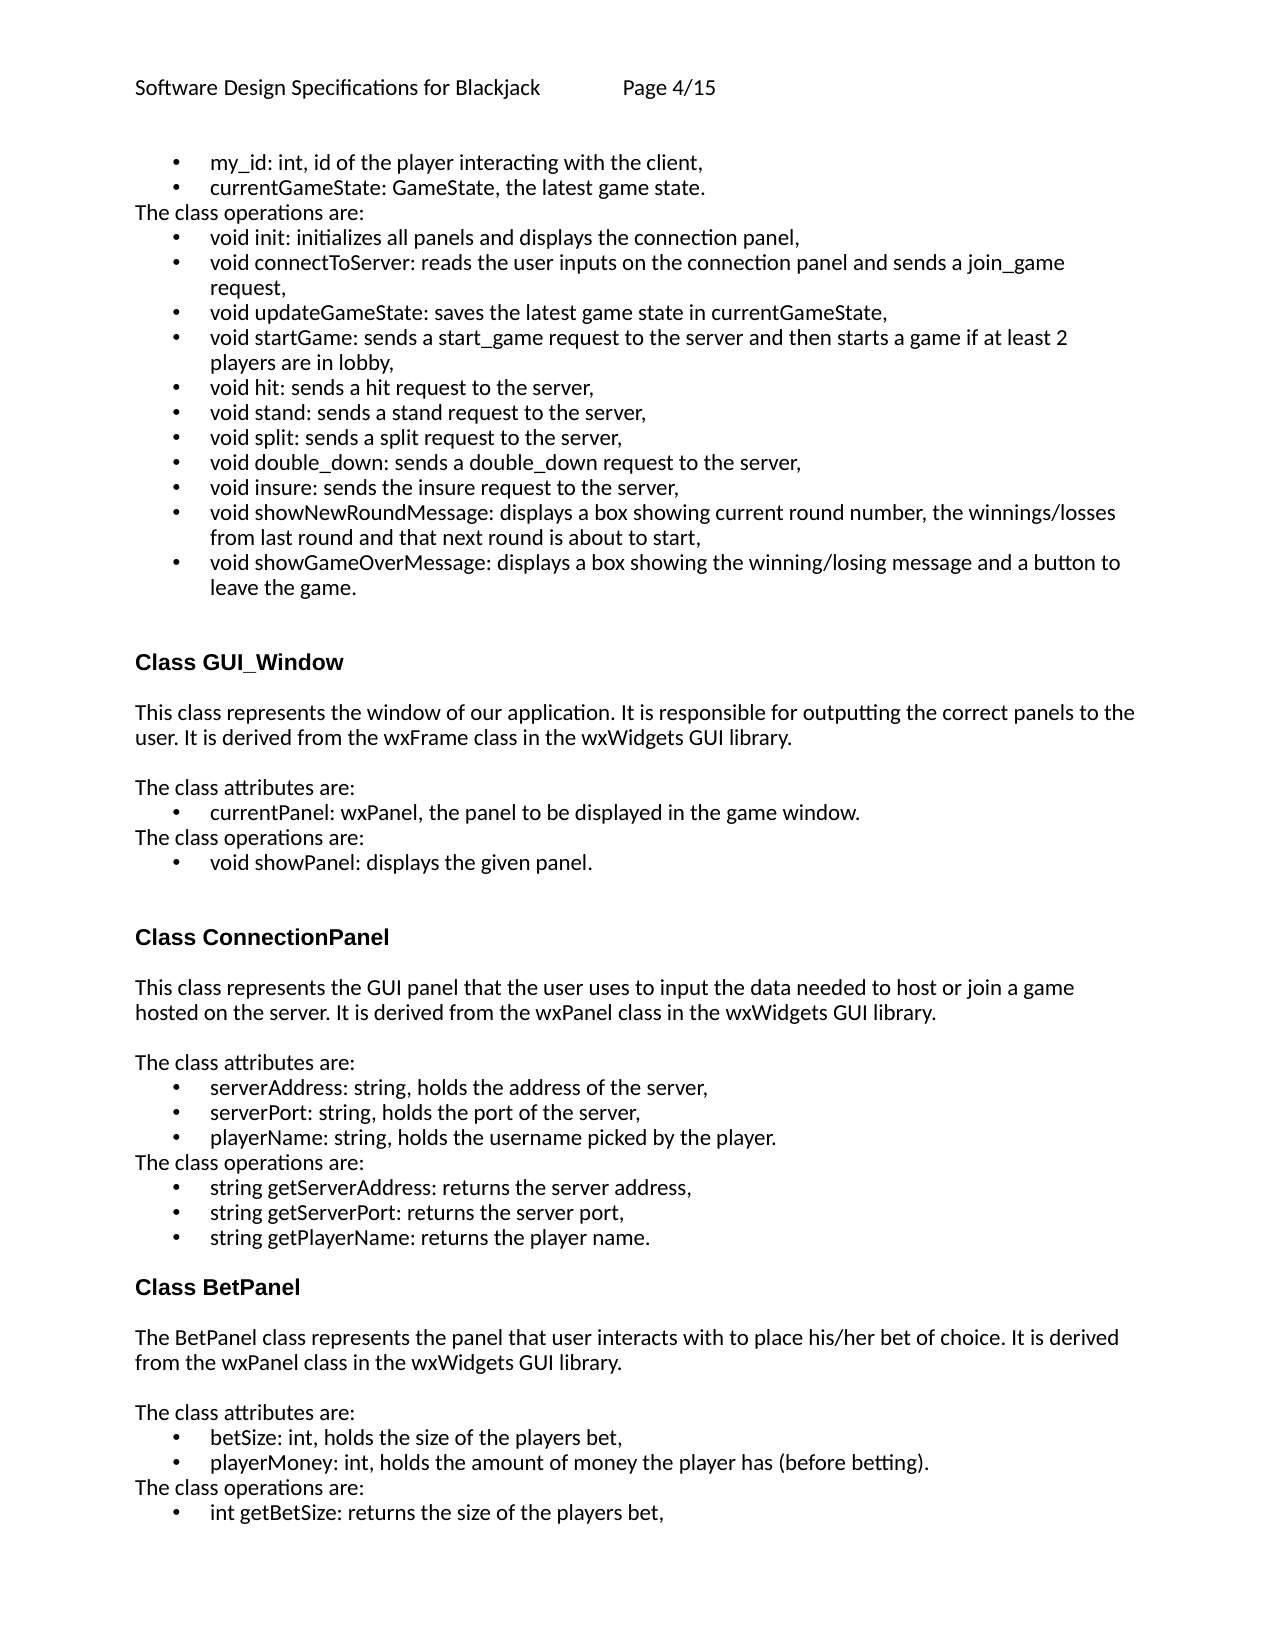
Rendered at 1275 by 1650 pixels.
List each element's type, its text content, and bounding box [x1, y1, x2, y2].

list playerMoney: int, holds the amount of money the player has (before betting). [172, 1450, 1140, 1475]
text The class operations are: [135, 200, 1140, 225]
list int getBetSize: returns the size of the players bet, [172, 1500, 1140, 1525]
list string getServerAddress: returns the server address, [172, 1175, 1140, 1200]
text This class represents the GUI panel that the user uses to input the data needed to host or join a game hosted on the server. It is derived from the wxPanel class in the wxWidgets GUI library. [135, 975, 1140, 1025]
text The class operations are: [135, 1475, 1140, 1500]
text The BetPanel class represents the panel that user interacts with to place his/her bet of choice. It is derived from the wxPanel class in the wxWidgets GUI library. [135, 1325, 1140, 1375]
list void init: initializes all panels and displays the connection panel, [172, 225, 1140, 250]
text The class attributes are: [135, 1050, 1140, 1075]
list void startGame: sends a start_game request to the server and then starts a game if at least 2 players are in lobby, [172, 325, 1140, 375]
list void showNewRoundMessage: displays a box showing current round number, the winnings/losses from last round and that next round is about to start, [172, 500, 1140, 550]
subtitle Class GUI_Window [135, 650, 1140, 675]
list string getServerPort: returns the server port, [172, 1200, 1140, 1225]
list playerName: string, holds the username picked by the player. [172, 1125, 1140, 1150]
text This class represents the window of our application. It is responsible for outputting the correct panels to the user. It is derived from the wxFrame class in the wxWidgets GUI library. [135, 700, 1140, 750]
list void insure: sends the insure request to the server, [172, 475, 1140, 500]
list void showGameOverMessage: displays a box showing the winning/losing message and a button to leave the game. [172, 550, 1140, 600]
list my_id: int, id of the player interacting with the client, [172, 150, 1140, 175]
list serverPort: string, holds the port of the server, [172, 1100, 1140, 1125]
list void double_down: sends a double_down request to the server, [172, 450, 1140, 475]
text The class operations are: [135, 1150, 1140, 1175]
subtitle Class BetPanel [135, 1275, 1140, 1300]
list void showPanel: displays the given panel. [172, 850, 1140, 875]
text The class attributes are: [135, 1400, 1140, 1425]
list currentGameState: GameState, the latest game state. [172, 175, 1140, 200]
list void hit: sends a hit request to the server, [172, 375, 1140, 400]
text The class attributes are: [135, 775, 1140, 800]
list currentPanel: wxPanel, the panel to be displayed in the game window. [172, 800, 1140, 825]
list void updateGameState: saves the latest game state in currentGameState, [172, 300, 1140, 325]
text The class operations are: [135, 825, 1140, 850]
list string getPlayerName: returns the player name. [172, 1225, 1140, 1250]
list void stand: sends a stand request to the server, [172, 400, 1140, 425]
list void connectToServer: reads the user inputs on the connection panel and sends a join_game request, [172, 250, 1140, 300]
list betSize: int, holds the size of the players bet, [172, 1425, 1140, 1450]
subtitle Class ConnectionPanel [135, 925, 1140, 950]
list void split: sends a split request to the server, [172, 425, 1140, 450]
list serverAddress: string, holds the address of the server, [172, 1075, 1140, 1100]
